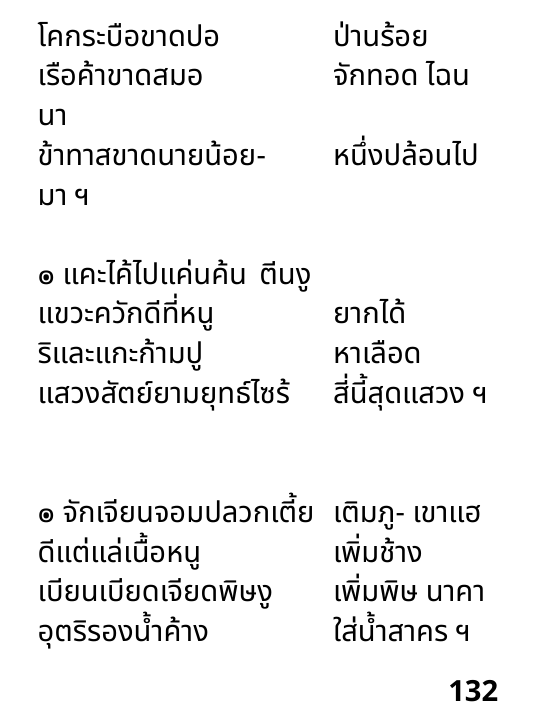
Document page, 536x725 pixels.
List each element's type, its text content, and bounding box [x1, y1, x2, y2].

text ๏ จักเจียนจอมปลวกเตี้ย เติมภู- เขาแฮ [37, 491, 498, 531]
text เบียนเบียดเจียดพิษงู เพิ่มพิษ นาคา [37, 571, 498, 610]
text ดีแต่แล่เนื้อหนู เพิ่มช้าง [37, 531, 498, 571]
text แสวงสัตย์ยามยุทธ์ไซร้ สี่นี้สุดแสวง ฯ [37, 372, 498, 412]
text โคกระบือขาดปอ ป่านร้อย [37, 15, 498, 55]
text ๏ แคะไค้ไปแค่นค้น ตีนงู [37, 253, 498, 293]
text อุตริรองน้ำค้าง ใส่น้ำสาคร ฯ [37, 610, 498, 650]
text แขวะควักดีที่หนู ยากได้ [37, 293, 498, 332]
text ริและแกะก้ามปู หาเลือด [37, 332, 498, 372]
text ข้าทาสขาดนายน้อย- หนึ่งปล้อนไปมา ฯ [37, 134, 498, 213]
text เรือค้าขาดสมอ จักทอด ไฉนนา [37, 55, 498, 134]
